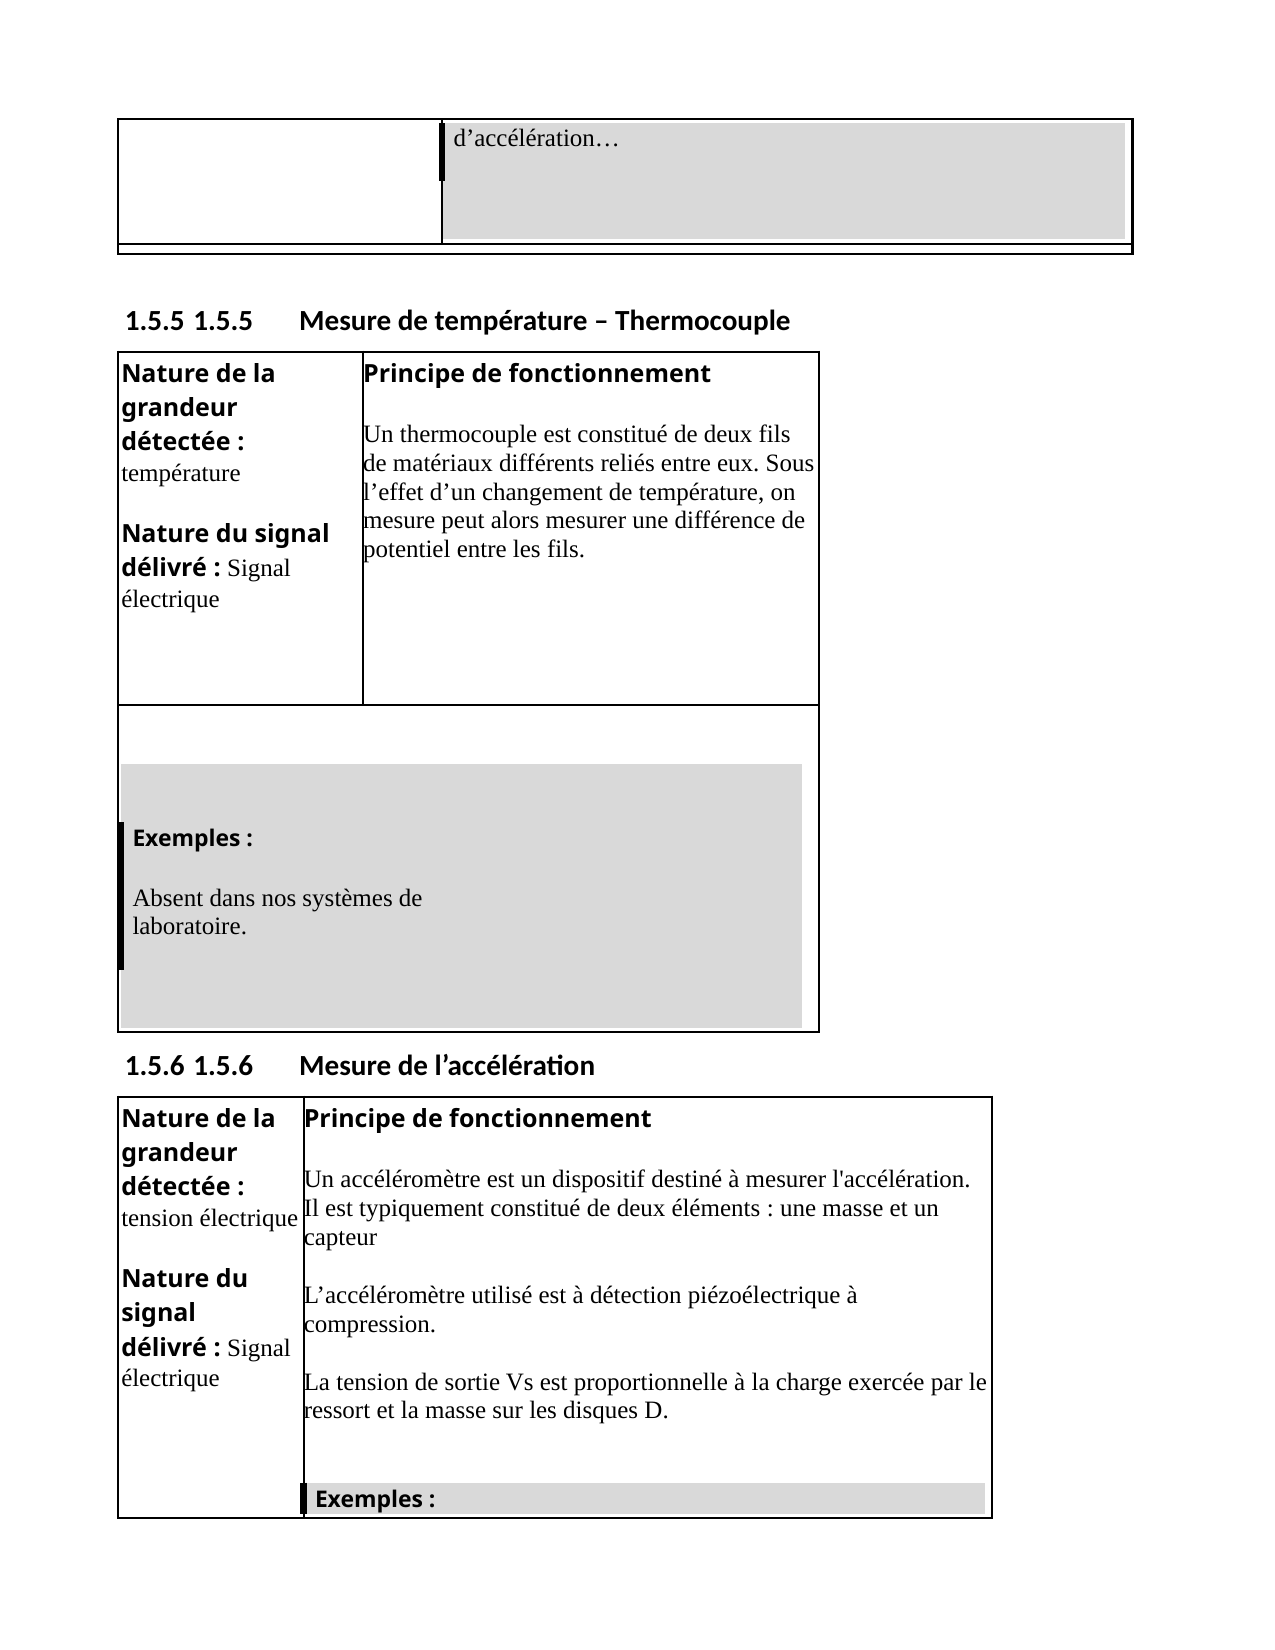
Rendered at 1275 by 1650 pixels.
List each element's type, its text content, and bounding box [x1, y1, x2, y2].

table_header Nature de la grandeur détectée : température Nature du signal délivré : Signal électrique [119, 353, 362, 703]
table_header [756, 1483, 985, 1514]
table_header [443, 120, 1131, 243]
table_header Exemples : [307, 1483, 756, 1514]
table_header [121, 764, 467, 822]
table_header Nature de la grandeur détectée : tension électrique Nature du signal délivré : Signal électrique [119, 1098, 303, 1517]
table_cell d’accélération… [445, 123, 697, 181]
table_cell [121, 970, 467, 1028]
table_header Principe de fonctionnement Un thermocouple est constitué de deux fils de matériaux différents reliés entre eux. Sous l’effet d’un changement de température, on mesure peut alors mesurer une différence de potentiel entre les fils. [364, 353, 818, 703]
table_cell Exemples : Absent dans nos systèmes de laboratoire. [124, 822, 467, 970]
table_header [119, 120, 441, 243]
table_cell [697, 181, 911, 239]
table_cell [119, 706, 818, 1031]
subtitle 1.5.6 Mesure de l’accélération [118, 1047, 1157, 1083]
table_header [911, 123, 1125, 239]
table_header Principe de fonctionnement Un accéléromètre est un dispositif destiné à mesurer l'accélération. Il est typiquement constitué de deux éléments : une masse et un capteur L’accéléromètre utilisé est à détection piézoélectrique à compression. La tension de sortie Vs est proportionnelle à la charge exercée par le ressort et la masse sur les disques D. [305, 1098, 991, 1517]
table_cell [119, 245, 1131, 252]
subtitle 1.5.5 Mesure de température – Thermocouple [118, 302, 1157, 338]
table_header [467, 764, 802, 1028]
table_cell [443, 181, 697, 239]
table_cell [697, 123, 911, 181]
